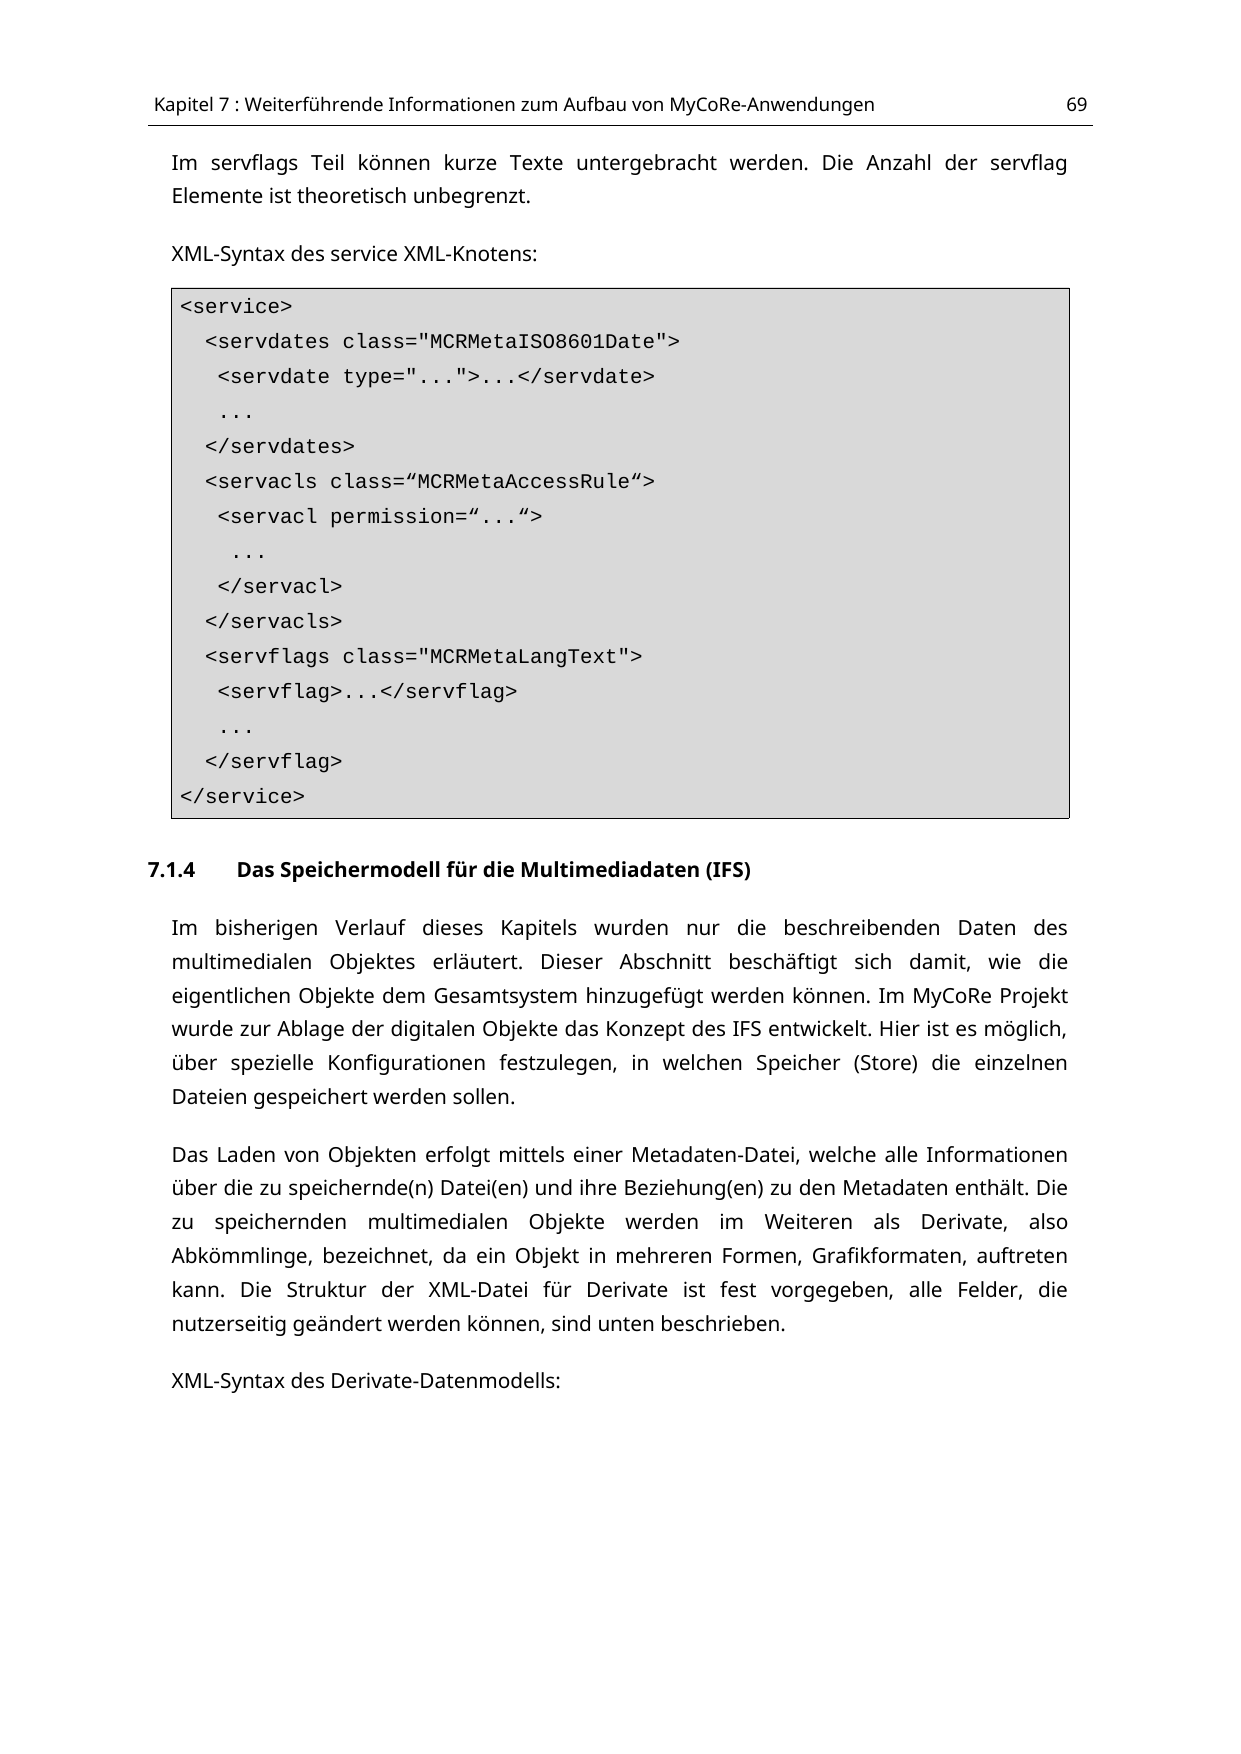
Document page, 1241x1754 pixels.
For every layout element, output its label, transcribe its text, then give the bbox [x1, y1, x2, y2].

text ... [172, 532, 1069, 564]
text <servdate type="...">...</servdate> [172, 357, 1069, 389]
text XML-Syntax des Derivate-Datenmodells: [171, 1366, 1069, 1394]
text Im bisherigen Verlauf dieses Kapitels wurden nur die beschreibenden Daten des multimedialen Objektes erläutert. Dieser Abschnitt beschäftigt sich damit, wie die eigentlichen Objekte dem Gesamtsystem hinzugefügt werden können. Im MyCoRe Projekt wurde zur Ablage der digitalen Objekte das Konzept des IFS entwickelt. Hier ist es möglich, über spezielle Konfigurationen festzulegen, in welchen Speicher (Store) die einzelnen Dateien gespeichert werden sollen. [171, 913, 1069, 1111]
text <servacl permission=“...“> [172, 497, 1069, 529]
text </servflag> [172, 742, 1069, 774]
text Das Laden von Objekten erfolgt mittels einer Metadaten-Datei, welche alle Informationen über die zu speichernde(n) Datei(en) und ihre Beziehung(en) zu den Metadaten enthält. Die zu speichernden multimedialen Objekte werden im Weiteren als Derivate, also Abkömmlinge, bezeichnet, da ein Objekt in mehreren Formen, Grafikformaten, auftreten kann. Die Struktur der XML-Datei für Derivate ist fest vorgegeben, alle Felder, die nutzerseitig geändert werden können, sind unten beschrieben. [171, 1140, 1069, 1337]
text </servacls> [172, 602, 1069, 634]
text Im servflags Teil können kurze Texte untergebracht werden. Die Anzahl der servflag Elemente ist theoretisch unbegrenzt. [171, 148, 1069, 210]
text <service> [172, 289, 1069, 319]
text <servdates class="MCRMetaISO8601Date"> [172, 322, 1069, 354]
text ... [172, 392, 1069, 424]
text </service> [172, 777, 1069, 818]
text </servdates> [172, 427, 1069, 459]
subtitle Das Speichermodell für die Multimediadaten (IFS) [148, 856, 1092, 884]
text <servflags class="MCRMetaLangText"> [172, 637, 1069, 669]
text ... [172, 707, 1069, 739]
text XML-Syntax des service XML-Knotens: [171, 239, 1069, 267]
text <servacls class=“MCRMetaAccessRule“> [172, 462, 1069, 494]
text <servflag>...</servflag> [172, 672, 1069, 704]
text </servacl> [172, 567, 1069, 599]
